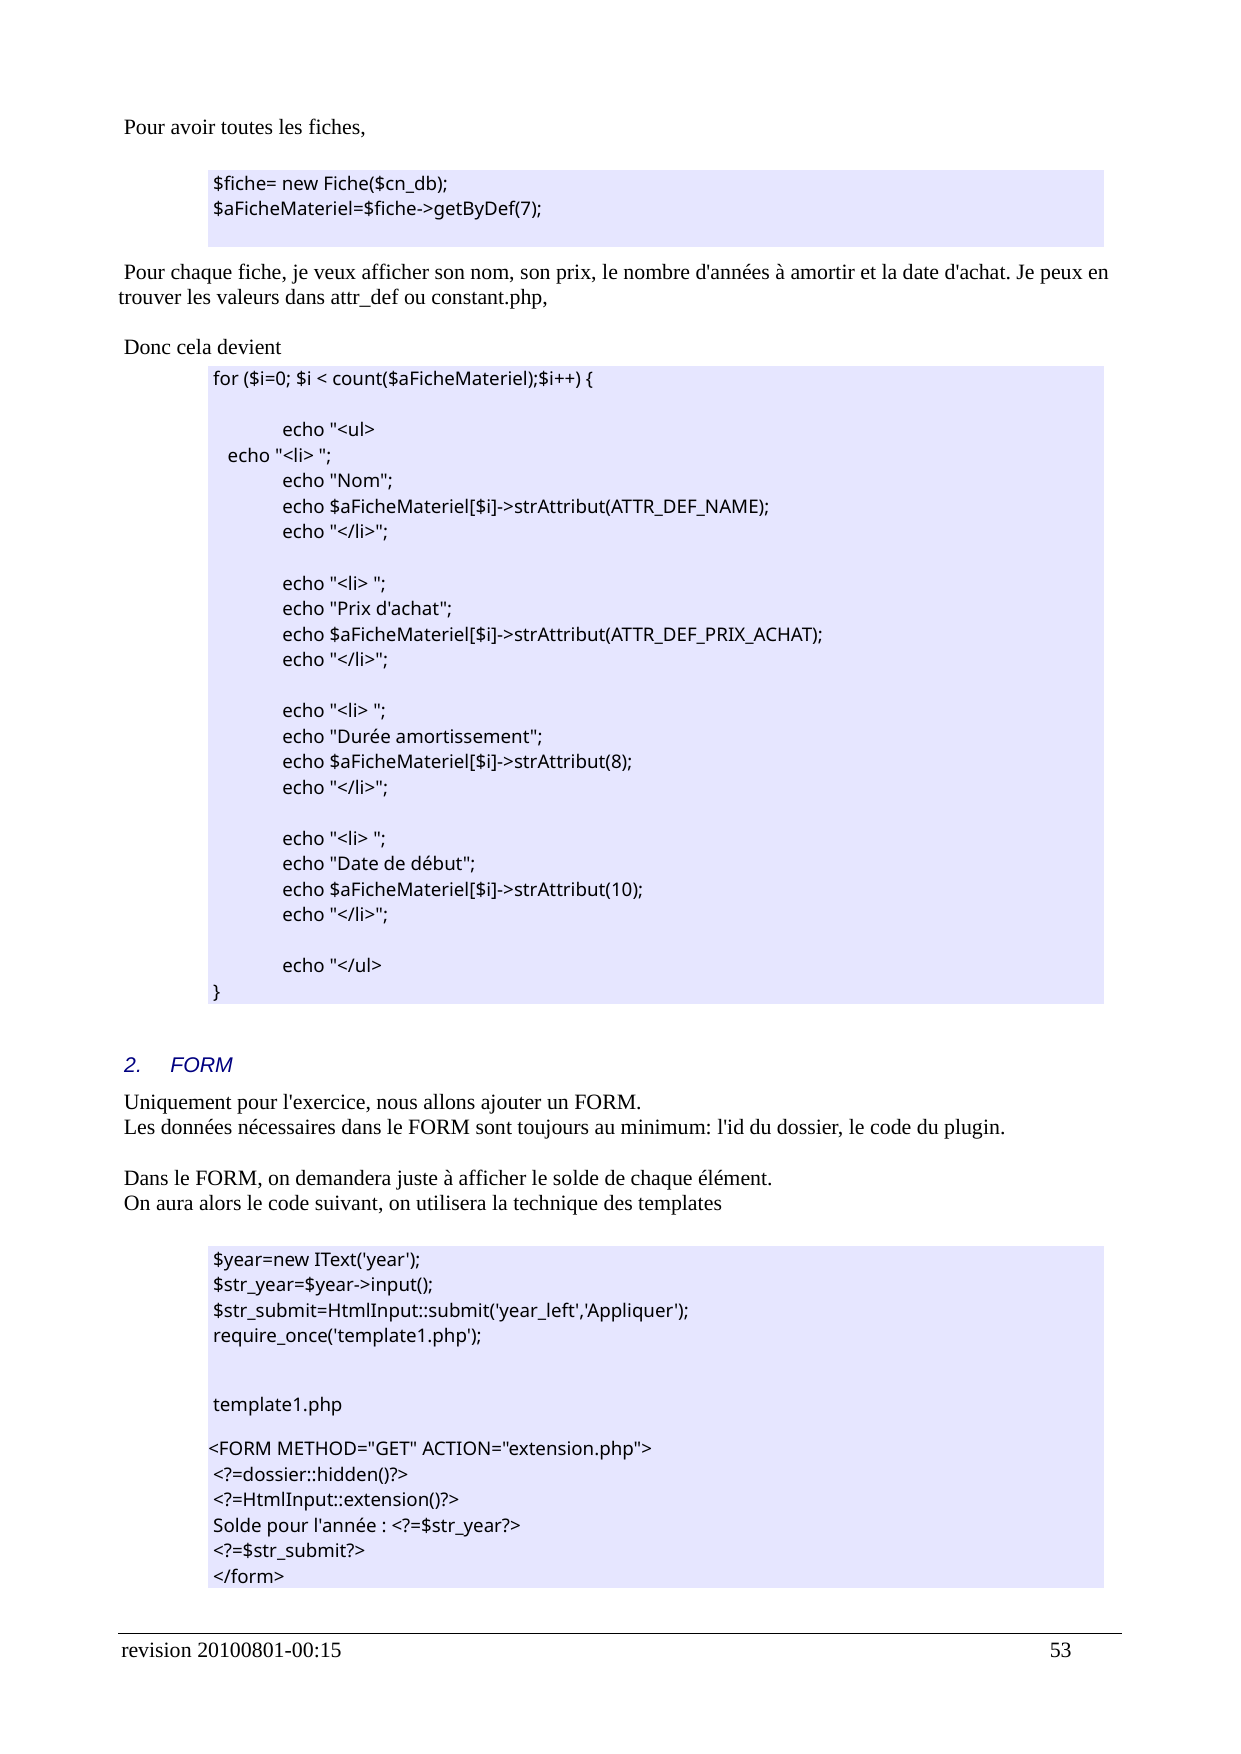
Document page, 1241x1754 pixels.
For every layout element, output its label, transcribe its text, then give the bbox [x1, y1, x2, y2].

text Donc cela devient [118, 334, 1122, 359]
text for ($i=0; $i < count($aFicheMateriel);$i++) { echo "<ul> echo "<li> "; echo "Nom"; echo $aFicheMateriel[$i]->strAttribut(ATTR_DEF_NAME); echo "</li>"; echo "<li> "; echo "Prix d'achat"; echo $aFicheMateriel[$i]->strAttribut(ATTR_DEF_PRIX_ACHAT); echo "</li>"; echo "<li> "; echo "Durée amortissement"; echo $aFicheMateriel[$i]->strAttribut(8); echo "</li>"; echo "<li> "; echo "Date de début"; echo $aFicheMateriel[$i]->strAttribut(10); echo "</li>"; echo "</ul> } [208, 366, 1104, 1004]
text Pour chaque fiche, je veux afficher son nom, son prix, le nombre d'années à amortir et la date d'achat. Je peux en trouver les valeurs dans attr_def ou constant.php, [118, 259, 1122, 334]
text <FORM METHOD="GET" ACTION="extension.php"> <?=dossier::hidden()?> <?=HtmlInput::extension()?> Solde pour l'année : <?=$str_year?> <?=$str_submit?> </form> [208, 1435, 1104, 1588]
text $fiche= new Fiche($cn_db); $aFicheMateriel=$fiche->getByDef(7); [208, 170, 1104, 247]
text $year=new IText('year'); $str_year=$year->input(); $str_submit=HtmlInput::submit('year_left','Appliquer'); require_once('template1.php'); [208, 1246, 1104, 1348]
text Uniquement pour l'exercice, nous allons ajouter un FORM. Les données nécessaires dans le FORM sont toujours au minimum: l'id du dossier, le code du plugin. Dans le FORM, on demandera juste à afficher le solde de chaque élément. On aura alors le code suivant, on utilisera la technique des templates [118, 1089, 1122, 1240]
text Pour avoir toutes les fiches, [118, 88, 1122, 164]
text template1.php [208, 1366, 1104, 1417]
subtitle FORM [118, 1053, 1122, 1077]
